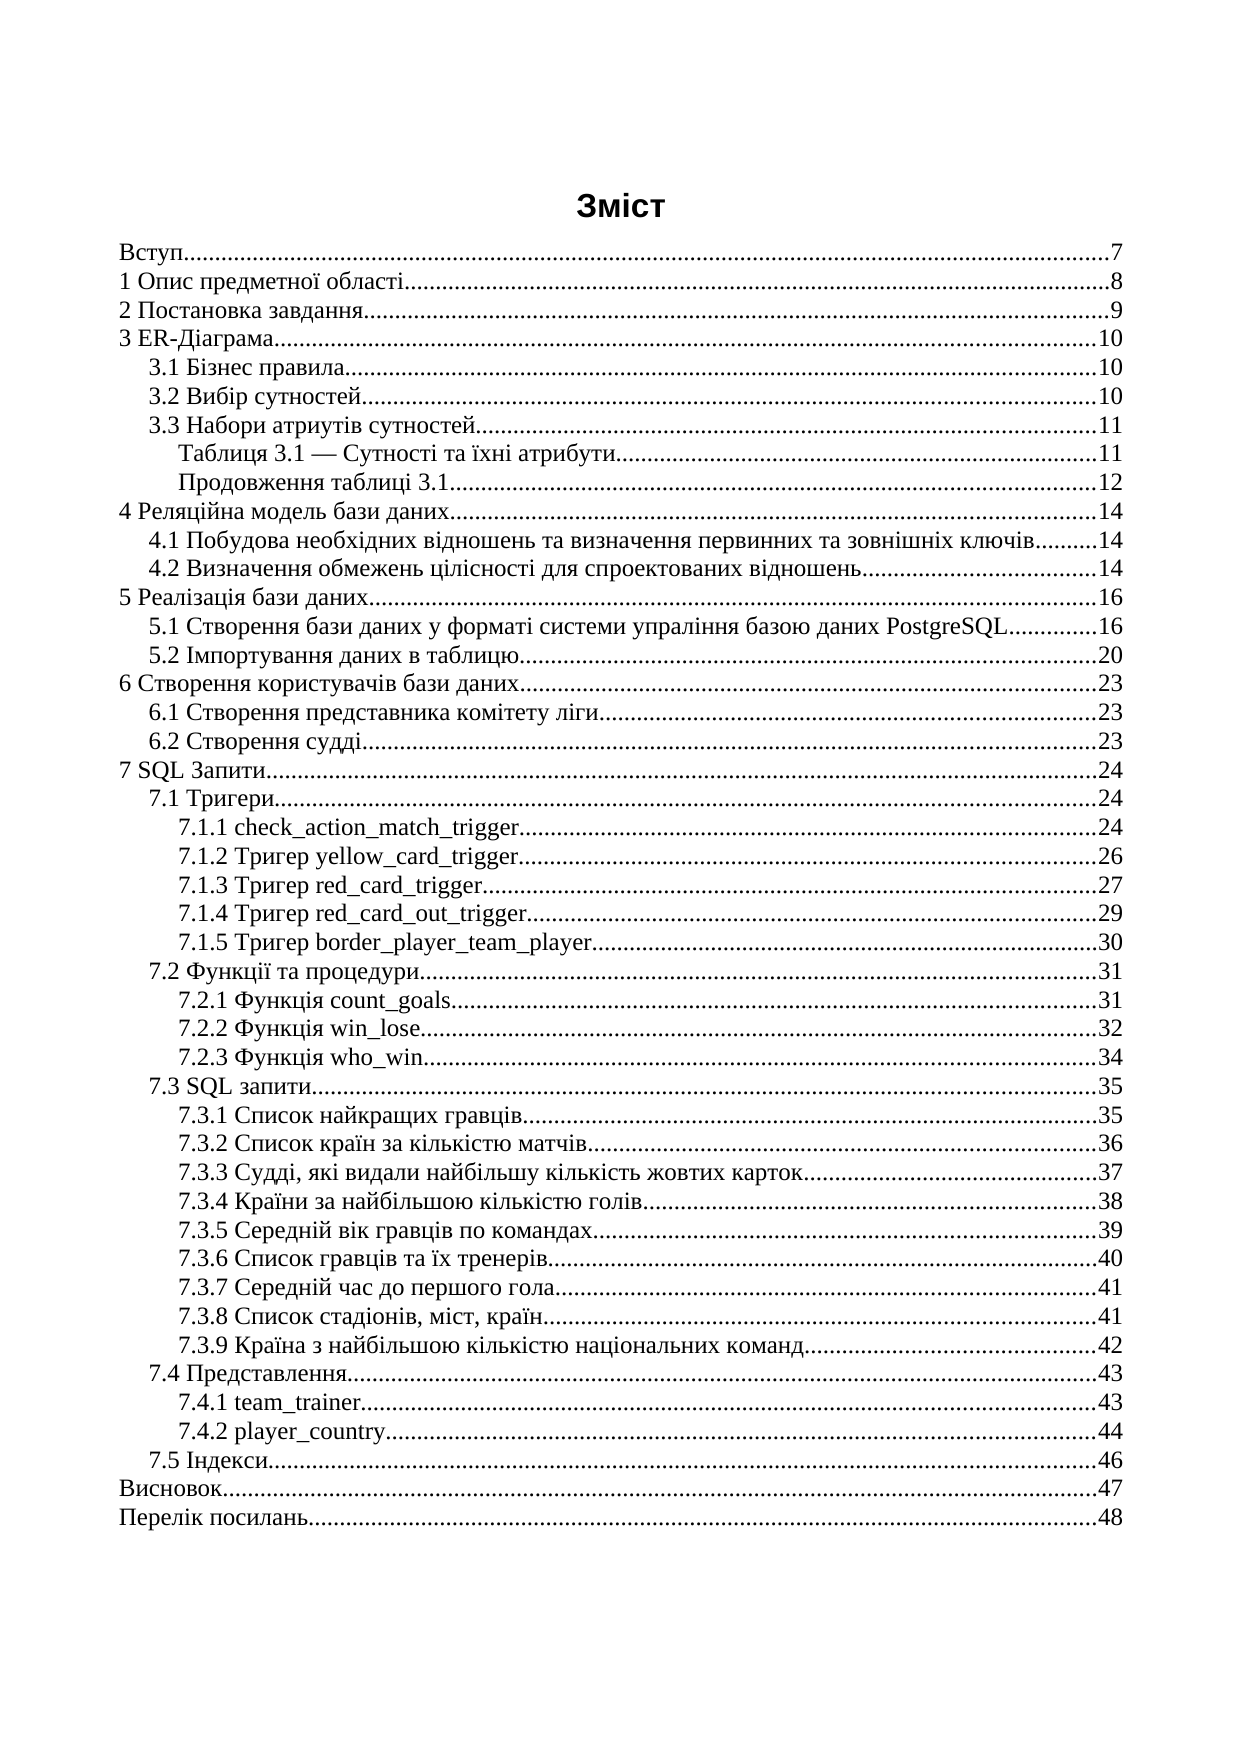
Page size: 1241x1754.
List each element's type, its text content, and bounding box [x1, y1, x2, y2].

text 3.1 Бізнес правила 10 [148, 352, 1123, 381]
text 5.1 Створення бази даних у форматі системи упраління базою даних PostgreSQL 16 [148, 611, 1123, 640]
text 3.3 Набори атриутів сутностей 11 [148, 410, 1123, 438]
text 7.2.1 Функція count_goals 31 [178, 985, 1123, 1013]
text 7.1 Тригери 24 [148, 783, 1123, 812]
text 7.1.2 Тригер yellow_card_trigger 26 [178, 841, 1123, 870]
text 7.3 SQL запити 35 [148, 1071, 1123, 1100]
text 3 ER-Діаграма 10 [119, 323, 1123, 352]
text 1 Опис предметної області 8 [119, 266, 1123, 295]
text 2 Постановка завдання 9 [119, 295, 1123, 323]
text 7.4.2 player_country 44 [178, 1416, 1123, 1445]
text 7.1.3 Тригер red_card_trigger 27 [178, 870, 1123, 898]
text 5.2 Імпортування даних в таблицю 20 [148, 640, 1123, 668]
text 6.2 Створення судді 23 [148, 726, 1123, 755]
text 7.2.3 Функція who_win 34 [178, 1042, 1123, 1071]
text 7.3.5 Середній вік гравців по командах 39 [178, 1215, 1123, 1243]
text 4.2 Визначення обмежень цілісності для спроектованих відношень 14 [148, 553, 1123, 582]
text 6 Створення користувачів бази даних 23 [119, 668, 1123, 697]
text 4.1 Побудова необхідних відношень та визначення первинних та зовнішніх ключів 14 [148, 525, 1123, 553]
text 7.4.1 team_trainer 43 [178, 1387, 1123, 1416]
text Висновок 47 [119, 1473, 1123, 1502]
text 7.5 Індекси 46 [148, 1445, 1123, 1473]
text 6.1 Створення представника комітету ліги 23 [148, 697, 1123, 726]
subtitle Зміст [119, 186, 1123, 225]
text 7.3.6 Список гравців та їх тренерів 40 [178, 1243, 1123, 1272]
text 7.1.5 Тригер border_player_team_player 30 [178, 927, 1123, 956]
text 7.3.4 Країни за найбільшою кількістю голів 38 [178, 1186, 1123, 1215]
text Перелік посилань 48 [119, 1502, 1123, 1531]
text 4 Реляційна модель бази даних 14 [119, 496, 1123, 525]
text 7 SQL Запити 24 [119, 755, 1123, 783]
text Вступ 7 [119, 237, 1123, 266]
text 7.1.4 Тригер red_card_out_trigger 29 [178, 898, 1123, 927]
text Продовження таблиці 3.1 12 [178, 467, 1123, 496]
text 7.1.1 check_action_match_trigger 24 [178, 812, 1123, 841]
text 7.2.2 Функція win_lose 32 [178, 1013, 1123, 1042]
text 7.3.2 Список країн за кількістю матчів 36 [178, 1128, 1123, 1157]
text 7.3.1 Список найкращих гравців 35 [178, 1100, 1123, 1128]
text 7.3.7 Середній час до першого гола 41 [178, 1272, 1123, 1301]
text 5 Реалізація бази даних 16 [119, 582, 1123, 611]
text 7.4 Представлення 43 [148, 1358, 1123, 1387]
text 7.3.9 Країна з найбільшою кількістю національних команд 42 [178, 1330, 1123, 1358]
text Таблиця 3.1 — Сутності та їхні атрибути 11 [178, 438, 1123, 467]
text 3.2 Вибір сутностей 10 [148, 381, 1123, 410]
text 7.3.8 Список стадіонів, міст, країн 41 [178, 1301, 1123, 1330]
text 7.2 Функції та процедури 31 [148, 956, 1123, 985]
text 7.3.3 Судді, які видали найбільшу кількість жовтих карток 37 [178, 1157, 1123, 1186]
